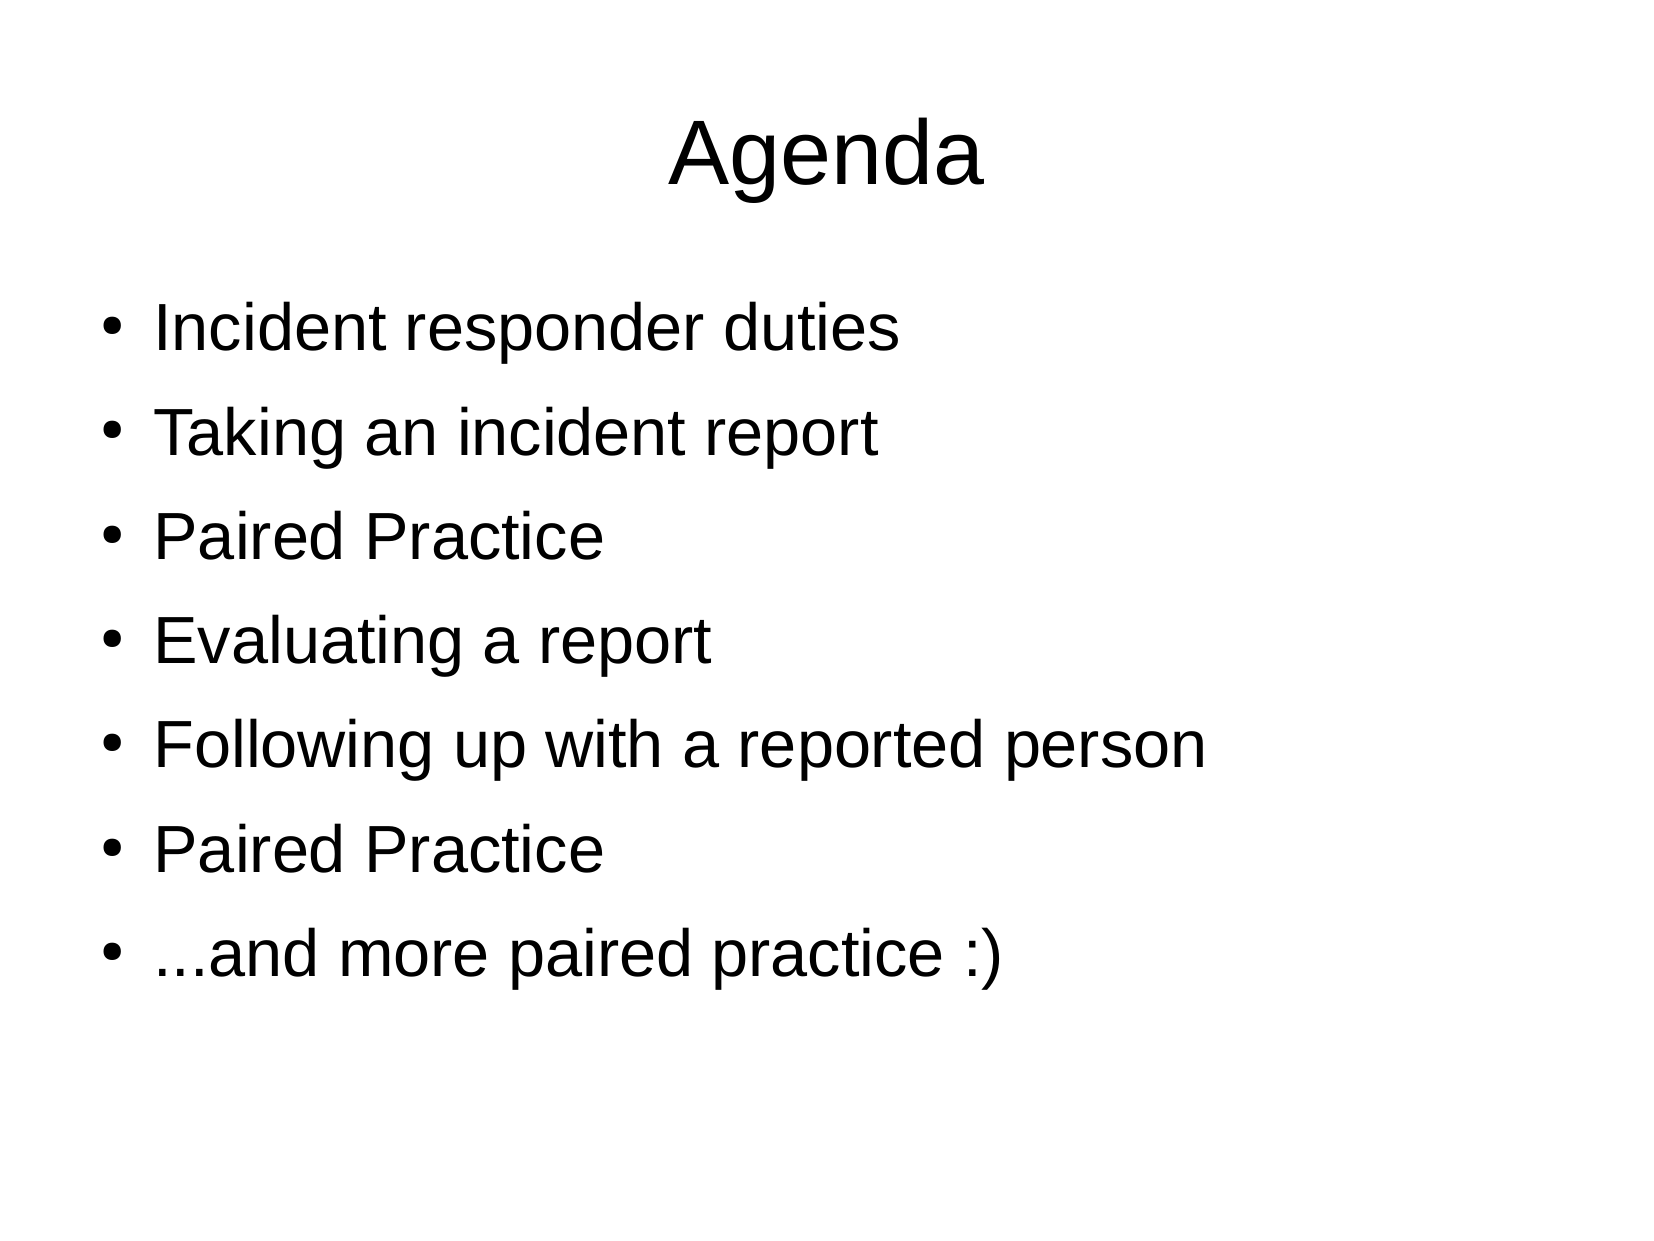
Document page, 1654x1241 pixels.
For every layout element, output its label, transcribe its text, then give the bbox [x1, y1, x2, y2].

title Agenda [82, 49, 1571, 257]
list Incident responder duties Taking an incident report Paired Practice Evaluating a report Following up with a reported person Paired Practice ...and more paired practice :) [82, 290, 1571, 1010]
